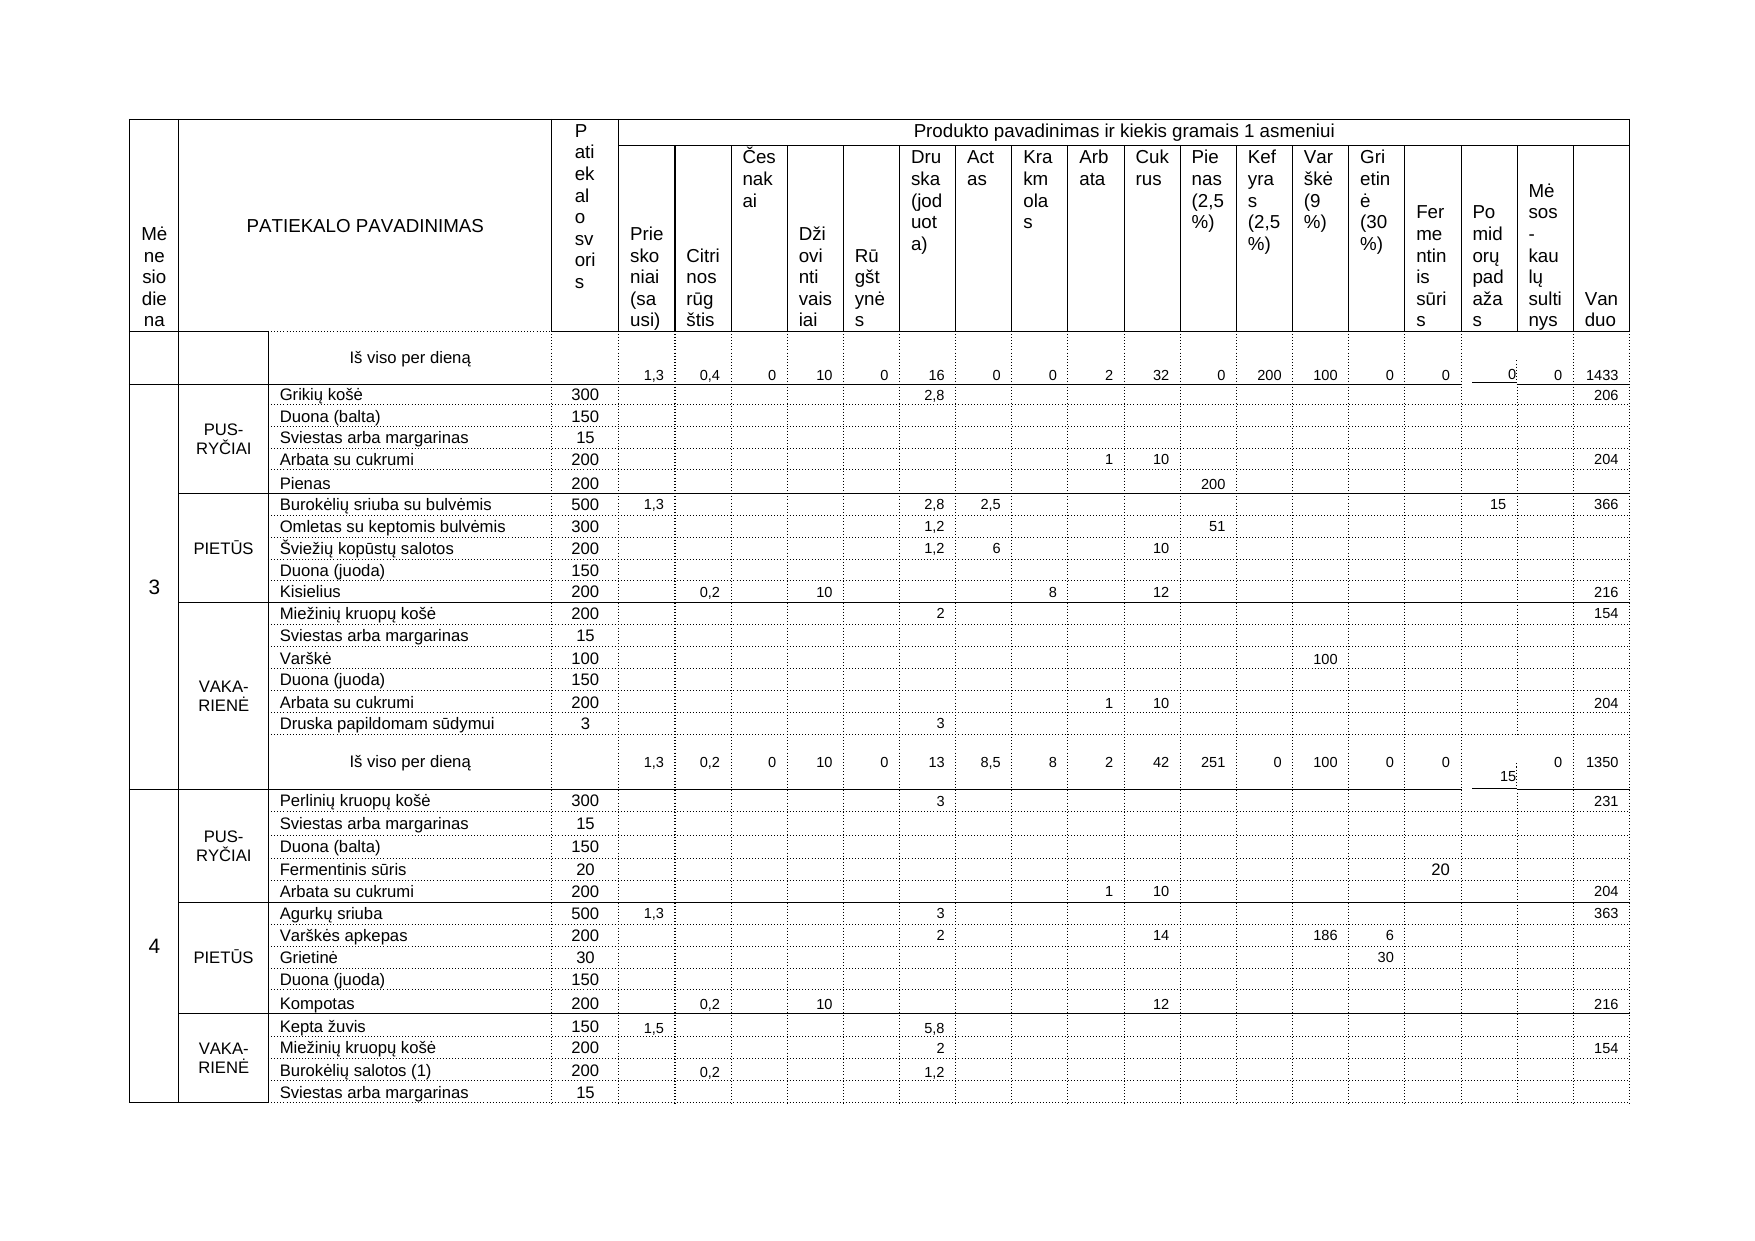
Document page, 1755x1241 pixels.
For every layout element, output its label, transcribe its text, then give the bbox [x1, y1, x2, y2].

table_cell [1517, 989, 1573, 1013]
table_cell [1068, 1036, 1124, 1058]
table_cell [956, 404, 1012, 426]
table_cell [1236, 559, 1292, 580]
table_cell [1012, 448, 1068, 469]
table_cell 30 [552, 946, 619, 967]
table_cell [130, 332, 178, 383]
table_cell Arbata su cukrumi [269, 448, 552, 469]
table_cell 1,2 [900, 1058, 956, 1080]
table_cell 10 [1124, 537, 1180, 558]
table_cell [1180, 426, 1236, 447]
table_cell [1349, 835, 1405, 858]
table_cell 200 [552, 448, 619, 469]
table_cell [1293, 880, 1349, 902]
table_cell [787, 968, 843, 989]
table_cell [1236, 668, 1292, 690]
table_cell [1293, 426, 1349, 447]
table_cell [1068, 624, 1124, 646]
table_cell [1180, 559, 1236, 580]
table_cell [675, 494, 731, 515]
table_cell [619, 790, 675, 811]
table_cell [843, 880, 899, 902]
table_cell [1461, 880, 1517, 902]
table_cell PIETŪS [179, 494, 268, 602]
table_cell [731, 668, 787, 690]
table_cell [1180, 712, 1236, 733]
table_cell [843, 448, 899, 469]
table_cell [1012, 537, 1068, 558]
table_cell [1461, 989, 1517, 1013]
table_cell [1293, 811, 1349, 835]
table_cell [1236, 1058, 1292, 1080]
table_cell [1517, 690, 1573, 712]
table_cell [1180, 624, 1236, 646]
table_cell [1517, 1058, 1573, 1080]
table_cell [1349, 1014, 1405, 1036]
table_cell [675, 946, 731, 967]
table_cell 1350 [1573, 734, 1629, 789]
table_cell [1573, 811, 1629, 835]
table_cell Mėsos-kaulų sultinys [1518, 146, 1573, 331]
table_cell 1,5 [619, 1014, 675, 1036]
table_cell [1180, 494, 1236, 515]
table_cell [1349, 426, 1405, 447]
table_cell [1124, 835, 1180, 858]
table_cell [843, 790, 899, 811]
table_cell [1012, 968, 1068, 989]
table_cell [675, 903, 731, 924]
table_cell [1236, 515, 1292, 537]
table_cell 0 [956, 332, 1012, 383]
table_cell [1349, 989, 1405, 1013]
table_cell [619, 946, 675, 967]
table_cell [1461, 968, 1517, 989]
table_cell 200 [552, 537, 619, 558]
table_cell Actas [956, 146, 1011, 331]
table_cell 300 [552, 385, 619, 404]
table_cell [1349, 1080, 1405, 1102]
table_cell [1012, 835, 1068, 858]
table_cell 20 [552, 858, 619, 880]
table_cell 2,5 [956, 494, 1012, 515]
table_cell [956, 790, 1012, 811]
table_cell [1180, 668, 1236, 690]
table_cell [787, 811, 843, 835]
table_cell [843, 1080, 899, 1102]
table_cell [1012, 1080, 1068, 1102]
table_cell [675, 448, 731, 469]
table_cell [1180, 989, 1236, 1013]
table_cell [1461, 1058, 1517, 1080]
table_cell 2 [1068, 332, 1124, 383]
table_cell [1180, 858, 1236, 880]
table_cell Varškė [269, 646, 552, 668]
table_cell 500 [552, 494, 619, 515]
table_cell Agurkų sriuba [269, 903, 552, 924]
table_cell [1236, 903, 1292, 924]
table_cell [1068, 404, 1124, 426]
table_cell [1068, 426, 1124, 447]
table_cell [843, 426, 899, 447]
table_cell Duona (balta) [269, 835, 552, 858]
table_cell 204 [1573, 880, 1629, 902]
table_cell [1573, 968, 1629, 989]
table_cell [675, 646, 731, 668]
table_cell [1012, 385, 1068, 404]
table_cell [900, 448, 956, 469]
table_cell 0 [1405, 734, 1461, 789]
table_cell [1180, 835, 1236, 858]
table_cell [956, 448, 1012, 469]
table_cell [1293, 835, 1349, 858]
table_cell [1293, 1036, 1349, 1058]
table_cell [731, 515, 787, 537]
table_cell [1517, 603, 1573, 624]
table_cell [787, 385, 843, 404]
table_cell [787, 690, 843, 712]
table_cell [1405, 537, 1461, 558]
table_cell [1405, 404, 1461, 426]
table_cell [1349, 968, 1405, 989]
table_header Produkto pavadinimas ir kiekis gramais 1 asmeniui [619, 120, 1629, 145]
table_cell [1461, 811, 1517, 835]
table_cell 2,8 [900, 494, 956, 515]
table_cell [1012, 603, 1068, 624]
table_cell [843, 1036, 899, 1058]
table_cell Arbata [1068, 146, 1124, 331]
table_cell [619, 469, 675, 493]
table_cell 0,4 [675, 332, 731, 383]
table_cell [619, 385, 675, 404]
table_cell Džiovinti vaisiai [788, 146, 843, 331]
table_cell [731, 559, 787, 580]
table_cell [1293, 790, 1349, 811]
table_cell [1124, 1036, 1180, 1058]
table_cell [731, 537, 787, 558]
table_cell [843, 580, 899, 602]
table_cell [900, 858, 956, 880]
table_cell [956, 1014, 1012, 1036]
table_cell [1124, 811, 1180, 835]
table_cell [1236, 968, 1292, 989]
table_cell [675, 924, 731, 946]
table_cell [1405, 880, 1461, 902]
table_cell [900, 668, 956, 690]
table_cell [619, 426, 675, 447]
table_cell [1124, 515, 1180, 537]
table_cell [619, 1080, 675, 1102]
table_cell 1,3 [619, 734, 675, 789]
table_cell [1517, 924, 1573, 946]
table_cell [1012, 515, 1068, 537]
table_cell [787, 646, 843, 668]
table_cell [1517, 835, 1573, 858]
table_cell [1180, 1036, 1236, 1058]
table_cell PIETŪS [179, 903, 268, 1013]
table_cell [1293, 903, 1349, 924]
table_cell [1068, 946, 1124, 967]
table_cell [1405, 646, 1461, 668]
table_cell [956, 690, 1012, 712]
table_cell [956, 811, 1012, 835]
table_cell [787, 835, 843, 858]
table_cell 15 [552, 624, 619, 646]
table_cell [956, 924, 1012, 946]
table_cell [1349, 624, 1405, 646]
table_cell [1461, 426, 1517, 447]
table_cell [1124, 903, 1180, 924]
table_cell [619, 690, 675, 712]
table_cell Prieskoniai (sausi) [619, 146, 674, 331]
table_cell [1517, 624, 1573, 646]
table_cell [1180, 404, 1236, 426]
table_cell 150 [552, 559, 619, 580]
table_cell [843, 858, 899, 880]
table_cell [1349, 712, 1405, 733]
table_cell [1405, 835, 1461, 858]
table_cell [1012, 1036, 1068, 1058]
table_cell [787, 668, 843, 690]
table_cell PUS- RYČIAI [179, 385, 268, 493]
table_cell Duona (juoda) [269, 668, 552, 690]
table_cell [787, 404, 843, 426]
table_cell Vanduo [1574, 146, 1629, 331]
table_cell [1124, 426, 1180, 447]
table_cell Kepta žuvis [269, 1014, 552, 1036]
table_cell [1517, 946, 1573, 967]
table_cell 5,8 [900, 1014, 956, 1036]
table_cell [1517, 426, 1573, 447]
table_cell [1012, 880, 1068, 902]
table_cell [675, 880, 731, 902]
table_cell [731, 712, 787, 733]
table_cell 216 [1573, 989, 1629, 1013]
table_cell [1461, 1036, 1517, 1058]
table_cell [1293, 448, 1349, 469]
table_cell 251 [1180, 734, 1236, 789]
table_cell [1293, 712, 1349, 733]
table_cell [1349, 1036, 1405, 1058]
table_cell Kefyras (2,5 %) [1237, 146, 1292, 331]
table_cell [1236, 537, 1292, 558]
table_cell [1573, 1014, 1629, 1036]
table_cell 200 [552, 880, 619, 902]
table_cell [619, 580, 675, 602]
table_cell 363 [1573, 903, 1629, 924]
table_cell [1068, 494, 1124, 515]
table_cell [787, 1036, 843, 1058]
table_cell [956, 1058, 1012, 1080]
table_cell 231 [1573, 790, 1629, 811]
table_cell [675, 469, 731, 493]
table_cell [1068, 385, 1124, 404]
table_cell [1573, 946, 1629, 967]
table_cell [675, 1014, 731, 1036]
table_cell [675, 858, 731, 880]
table_cell [843, 537, 899, 558]
table_cell 1,2 [900, 537, 956, 558]
table_cell [1124, 1080, 1180, 1102]
table_cell Duona (juoda) [269, 968, 552, 989]
table_cell [1124, 624, 1180, 646]
table_cell 0 [1405, 332, 1461, 383]
table_cell [1461, 515, 1517, 537]
table_cell [1293, 1080, 1349, 1102]
table_cell [956, 858, 1012, 880]
table_cell [1068, 646, 1124, 668]
table_cell 0 [1517, 734, 1573, 789]
table_cell [787, 624, 843, 646]
table_cell [619, 559, 675, 580]
table_cell [1573, 515, 1629, 537]
table_cell [1293, 385, 1349, 404]
table_cell [843, 989, 899, 1013]
table_cell 8,5 [956, 734, 1012, 789]
table_cell [1517, 712, 1573, 733]
table_cell [1349, 404, 1405, 426]
table_cell [731, 924, 787, 946]
table_cell [956, 903, 1012, 924]
table_cell [1180, 924, 1236, 946]
table_cell Varškė (9 %) [1293, 146, 1348, 331]
table_cell 100 [1293, 646, 1349, 668]
table_cell 200 [552, 924, 619, 946]
table_cell [1236, 1036, 1292, 1058]
table_cell [1068, 968, 1124, 989]
table_cell [956, 603, 1012, 624]
table_cell [843, 924, 899, 946]
table_cell [1461, 1014, 1517, 1036]
table_cell [843, 811, 899, 835]
table_cell [1068, 515, 1124, 537]
table_cell [675, 811, 731, 835]
table_cell 16 [900, 332, 956, 383]
table_cell 14 [1124, 924, 1180, 946]
table_cell Sviestas arba margarinas [269, 1080, 552, 1102]
table_cell 3 [900, 790, 956, 811]
table_cell 150 [552, 835, 619, 858]
table_cell [1405, 1058, 1461, 1080]
table_cell [619, 880, 675, 902]
table_cell [843, 1014, 899, 1036]
table_cell Kompotas [269, 989, 552, 1013]
table_cell [1180, 580, 1236, 602]
table_cell [956, 946, 1012, 967]
table_cell [619, 924, 675, 946]
table_cell [843, 603, 899, 624]
table_cell [956, 712, 1012, 733]
table_cell [787, 1080, 843, 1102]
table_cell Burokėlių salotos (1) [269, 1058, 552, 1080]
table_cell 10 [1124, 690, 1180, 712]
table_cell [731, 624, 787, 646]
table_cell 200 [552, 603, 619, 624]
table_cell [675, 1080, 731, 1102]
table_cell [675, 515, 731, 537]
table_cell [900, 880, 956, 902]
table_cell [1293, 1058, 1349, 1080]
table_cell [1068, 1014, 1124, 1036]
table_header Mėnesio diena [130, 120, 178, 331]
table_cell 1 [1068, 880, 1124, 902]
table_cell [619, 968, 675, 989]
table_cell 10 [787, 989, 843, 1013]
table_cell [900, 646, 956, 668]
table_cell 15 [1461, 494, 1517, 515]
table_cell [1573, 559, 1629, 580]
table_cell [843, 404, 899, 426]
table_cell [731, 469, 787, 493]
table_cell [1573, 624, 1629, 646]
table_cell [731, 903, 787, 924]
table_cell [787, 469, 843, 493]
table_cell [1517, 404, 1573, 426]
table_cell [956, 580, 1012, 602]
table_cell [1405, 968, 1461, 989]
table_cell [787, 712, 843, 733]
table_cell [1012, 494, 1068, 515]
table_cell [843, 690, 899, 712]
table_cell [843, 515, 899, 537]
table_cell Pienas (2,5 %) [1181, 146, 1236, 331]
table_cell [619, 448, 675, 469]
table_cell [1236, 989, 1292, 1013]
table_cell [1293, 580, 1349, 602]
table_cell [1405, 494, 1461, 515]
table_cell [1293, 603, 1349, 624]
table_cell [1349, 448, 1405, 469]
table_cell [675, 426, 731, 447]
table_cell [1012, 811, 1068, 835]
table_cell [1349, 469, 1405, 493]
table_cell [1236, 835, 1292, 858]
table_cell [956, 515, 1012, 537]
table_cell [843, 712, 899, 733]
table_cell [1461, 712, 1517, 733]
table_cell [1461, 734, 1517, 789]
table_cell [1068, 903, 1124, 924]
table_cell 0,2 [675, 734, 731, 789]
table_cell [787, 494, 843, 515]
table_cell [1349, 603, 1405, 624]
table_cell [1068, 712, 1124, 733]
table_cell 4 [130, 790, 178, 1102]
table_cell [956, 646, 1012, 668]
table_cell Grietinė [269, 946, 552, 967]
table_cell [787, 858, 843, 880]
table_cell 51 [1180, 515, 1236, 537]
table_cell [731, 790, 787, 811]
table_cell 0,2 [675, 989, 731, 1013]
table_cell [731, 1058, 787, 1080]
table_cell 206 [1573, 385, 1629, 404]
table_cell [1517, 903, 1573, 924]
table_cell [1517, 790, 1573, 811]
table_cell [1573, 858, 1629, 880]
table_cell 500 [552, 903, 619, 924]
table_cell [1461, 1080, 1517, 1102]
table_cell [1461, 646, 1517, 668]
table_cell [1124, 968, 1180, 989]
table_cell [843, 624, 899, 646]
table_cell [1124, 494, 1180, 515]
table_cell [1236, 603, 1292, 624]
table_cell 1433 [1573, 332, 1629, 383]
table_cell Kisielius [269, 580, 552, 602]
table_cell [1517, 559, 1573, 580]
table_cell [1405, 426, 1461, 447]
table_cell [1405, 989, 1461, 1013]
table_cell [731, 1036, 787, 1058]
table_cell [731, 646, 787, 668]
table_cell [843, 903, 899, 924]
table_cell [1180, 1058, 1236, 1080]
table_cell [1573, 469, 1629, 493]
table_cell [731, 1080, 787, 1102]
table_cell [675, 559, 731, 580]
table_cell Iš viso per dieną [269, 331, 552, 383]
table_cell [1517, 858, 1573, 880]
table_cell Citrinos rūgštis [676, 146, 731, 331]
table_cell [552, 734, 619, 789]
table_cell [731, 494, 787, 515]
table_cell Perlinių kruopų košė [269, 790, 552, 811]
table_cell [731, 1014, 787, 1036]
table_cell 300 [552, 790, 619, 811]
table_cell 150 [552, 404, 619, 426]
table_cell [1068, 835, 1124, 858]
table_cell [1461, 946, 1517, 967]
table_cell 1,3 [619, 903, 675, 924]
table_cell [1180, 1014, 1236, 1036]
table_cell 10 [787, 332, 843, 383]
table_cell 154 [1573, 1036, 1629, 1058]
table_cell 42 [1124, 734, 1180, 789]
table_cell [619, 646, 675, 668]
table_cell [619, 404, 675, 426]
table_cell 216 [1573, 580, 1629, 602]
table_cell [1012, 924, 1068, 946]
table_cell [1461, 668, 1517, 690]
table_cell 200 [552, 1058, 619, 1080]
table_cell [1236, 811, 1292, 835]
table_cell 3 [130, 385, 178, 789]
table_cell [1180, 811, 1236, 835]
table_cell [956, 880, 1012, 902]
table_cell Šviežių kopūstų salotos [269, 537, 552, 558]
table_cell [787, 1014, 843, 1036]
table_cell [1405, 690, 1461, 712]
table_cell [1349, 790, 1405, 811]
table_cell Rūgštynės [844, 146, 899, 331]
table_cell [900, 559, 956, 580]
table_cell 3 [552, 712, 619, 733]
table_cell [1461, 469, 1517, 493]
table_cell [1236, 690, 1292, 712]
table_cell [900, 989, 956, 1013]
table_cell [843, 946, 899, 967]
table_cell [731, 968, 787, 989]
table_cell [1180, 646, 1236, 668]
table_cell 150 [552, 668, 619, 690]
table_cell [956, 668, 1012, 690]
table_cell [843, 494, 899, 515]
table_cell [843, 646, 899, 668]
table_cell Burokėlių sriuba su bulvėmis [269, 494, 552, 515]
table_cell 200 [552, 580, 619, 602]
table_cell [1405, 515, 1461, 537]
table_cell [731, 835, 787, 858]
table_cell Duona (balta) [269, 404, 552, 426]
table_cell [900, 835, 956, 858]
table_cell [1405, 469, 1461, 493]
table_cell [619, 668, 675, 690]
table_cell [900, 404, 956, 426]
table_cell [1012, 790, 1068, 811]
table_cell 200 [552, 989, 619, 1013]
table_cell [1405, 668, 1461, 690]
table_cell 204 [1573, 448, 1629, 469]
table_cell [956, 1036, 1012, 1058]
table_cell [1012, 690, 1068, 712]
table_cell [1293, 946, 1349, 967]
table_cell Krakmolas [1012, 146, 1067, 331]
table_cell [1068, 1058, 1124, 1080]
table_cell Sviestas arba margarinas [269, 624, 552, 646]
table_cell [1405, 903, 1461, 924]
table_cell 3 [900, 712, 956, 733]
table_cell [1293, 515, 1349, 537]
table_cell Česnakai [732, 146, 787, 331]
table_cell [675, 404, 731, 426]
table_cell [1236, 858, 1292, 880]
table_cell 204 [1573, 690, 1629, 712]
table_cell 0 [1349, 332, 1405, 383]
table_cell [1068, 668, 1124, 690]
table_cell [1349, 1058, 1405, 1080]
table_cell [1236, 580, 1292, 602]
table_cell Grietinė (30 %) [1349, 146, 1404, 331]
table_cell [787, 559, 843, 580]
table_cell [1349, 580, 1405, 602]
table_cell [787, 1058, 843, 1080]
table_cell VAKA- RIENĖ [179, 1014, 268, 1102]
table_cell [1124, 1014, 1180, 1036]
table_cell 0,2 [675, 580, 731, 602]
table_cell [1293, 690, 1349, 712]
table_cell [1573, 537, 1629, 558]
table_cell [1012, 1014, 1068, 1036]
table_cell [1068, 580, 1124, 602]
table_cell [619, 858, 675, 880]
table_cell [1349, 858, 1405, 880]
table_cell [1124, 1058, 1180, 1080]
table_cell [1068, 537, 1124, 558]
table_cell [1012, 404, 1068, 426]
table_cell Iš viso per dieną [269, 734, 552, 789]
table_cell [1012, 903, 1068, 924]
table_cell [1068, 1080, 1124, 1102]
table_cell [1124, 858, 1180, 880]
table_cell Cukrus [1125, 146, 1180, 331]
table_cell [1573, 646, 1629, 668]
table_cell 154 [1573, 603, 1629, 624]
table_cell [787, 790, 843, 811]
table_cell Fermentinis sūris [1405, 146, 1461, 331]
table_cell [1461, 384, 1517, 404]
table_cell [1349, 494, 1405, 515]
table_cell VAKA- RIENĖ [179, 603, 268, 789]
table_cell [1124, 603, 1180, 624]
table_cell [1517, 668, 1573, 690]
table_cell [1124, 385, 1180, 404]
table_cell [1068, 924, 1124, 946]
table_cell [1517, 580, 1573, 602]
table_cell [1461, 903, 1517, 924]
table_cell [619, 835, 675, 858]
table_cell 2 [900, 924, 956, 946]
table_cell 100 [1293, 734, 1349, 789]
table_cell [1236, 790, 1292, 811]
table_cell [731, 811, 787, 835]
table_cell [1349, 880, 1405, 902]
table_cell 1 [1068, 448, 1124, 469]
table_cell Sviestas arba margarinas [269, 811, 552, 835]
table_cell [956, 989, 1012, 1013]
table_cell [1236, 426, 1292, 447]
table_cell [787, 426, 843, 447]
table_cell [675, 537, 731, 558]
table_cell [731, 603, 787, 624]
table_cell [956, 426, 1012, 447]
table_cell [1517, 880, 1573, 902]
table_cell [900, 811, 956, 835]
table_cell [1236, 924, 1292, 946]
table_cell [1573, 712, 1629, 733]
table_cell [675, 1036, 731, 1058]
table_cell [1236, 385, 1292, 404]
table_cell [1068, 858, 1124, 880]
table_cell [1068, 811, 1124, 835]
table_cell Pomidorų padažas [1462, 146, 1517, 331]
table_cell Fermentinis sūris [269, 858, 552, 880]
table_cell [1573, 1080, 1629, 1102]
table_cell Omletas su keptomis bulvėmis [269, 515, 552, 537]
table_cell [1349, 903, 1405, 924]
table_cell [1293, 989, 1349, 1013]
table_cell 0 [1517, 332, 1573, 383]
table_cell [900, 968, 956, 989]
table_cell 15 [552, 1080, 619, 1102]
table_cell 300 [552, 515, 619, 537]
table_cell [619, 515, 675, 537]
table_header Patiekalo svoris [552, 120, 618, 331]
table_cell [900, 1080, 956, 1102]
table_cell [1405, 385, 1461, 404]
table_cell [1180, 603, 1236, 624]
table_cell [619, 624, 675, 646]
table_cell [1236, 946, 1292, 967]
table_cell [675, 790, 731, 811]
table_cell [1236, 646, 1292, 668]
table_cell [843, 835, 899, 858]
table_cell [1236, 1080, 1292, 1102]
table_cell 2 [900, 603, 956, 624]
table_cell 10 [1124, 448, 1180, 469]
table_cell [675, 835, 731, 858]
table_cell [619, 989, 675, 1013]
table_cell [1180, 790, 1236, 811]
table_cell 200 [1180, 469, 1236, 493]
table_cell [1405, 946, 1461, 967]
table_cell [1517, 968, 1573, 989]
table_cell Duona (juoda) [269, 559, 552, 580]
table_cell 200 [552, 1036, 619, 1058]
table_cell [1517, 469, 1573, 493]
table_cell [956, 1080, 1012, 1102]
table_cell [1236, 448, 1292, 469]
table_cell [1236, 1014, 1292, 1036]
table_cell [1180, 448, 1236, 469]
table_cell Pienas [269, 469, 552, 493]
table_cell [1461, 789, 1517, 811]
table_cell 150 [552, 968, 619, 989]
table_cell [1012, 712, 1068, 733]
table_cell 0 [731, 734, 787, 789]
table_cell [787, 448, 843, 469]
table_header PATIEKALO PAVADINIMAS [179, 120, 551, 331]
table_cell [619, 1058, 675, 1080]
table_cell [1124, 946, 1180, 967]
table_cell [787, 880, 843, 902]
table_cell 0 [843, 734, 899, 789]
table_cell Arbata su cukrumi [269, 880, 552, 902]
table_cell [787, 903, 843, 924]
table_cell [900, 624, 956, 646]
table_cell 6 [1349, 924, 1405, 946]
table_cell 1 [1068, 690, 1124, 712]
table_cell [956, 385, 1012, 404]
table_cell [1461, 537, 1517, 558]
table_cell [1012, 646, 1068, 668]
table_cell [1405, 924, 1461, 946]
table_cell 10 [1124, 880, 1180, 902]
table_cell [619, 712, 675, 733]
table_cell PUS- RYČIAI [179, 790, 268, 902]
table_cell 0 [1012, 332, 1068, 383]
table_cell [843, 385, 899, 404]
table_cell [1236, 404, 1292, 426]
table_cell [731, 880, 787, 902]
table_cell [787, 603, 843, 624]
table_cell [1405, 811, 1461, 835]
table_cell Sviestas arba margarinas [269, 426, 552, 447]
table_cell 200 [1236, 332, 1292, 383]
table_cell 200 [552, 469, 619, 493]
table_cell [1180, 1080, 1236, 1102]
table_cell [1012, 946, 1068, 967]
table_cell 0 [1349, 734, 1405, 789]
table_cell 0 [843, 332, 899, 383]
table_cell [1405, 580, 1461, 602]
table_cell [1349, 646, 1405, 668]
table_cell [787, 515, 843, 537]
table_cell 0,2 [675, 1058, 731, 1080]
table_cell [1124, 469, 1180, 493]
table_cell 10 [787, 580, 843, 602]
table_cell 13 [900, 734, 956, 789]
table_cell [1124, 712, 1180, 733]
table_cell [1517, 448, 1573, 469]
table_cell [1573, 404, 1629, 426]
table_cell [731, 426, 787, 447]
table_cell [1236, 494, 1292, 515]
table_cell [1405, 624, 1461, 646]
table_cell [1293, 624, 1349, 646]
table_cell [1517, 385, 1573, 404]
table_cell [1236, 712, 1292, 733]
table_cell Miežinių kruopų košė [269, 603, 552, 624]
table_cell [619, 811, 675, 835]
table_cell [1405, 448, 1461, 469]
table_cell [1517, 1036, 1573, 1058]
table_cell [1405, 1014, 1461, 1036]
table_cell [1012, 858, 1068, 880]
table_cell 150 [552, 1014, 619, 1036]
table_cell [1461, 559, 1517, 580]
table_cell [1068, 603, 1124, 624]
table_cell 20 [1405, 858, 1461, 880]
table_cell [1517, 537, 1573, 558]
table_cell [1573, 1058, 1629, 1080]
table_cell 0 [1180, 332, 1236, 383]
table_cell [900, 469, 956, 493]
table_cell [1517, 1080, 1573, 1102]
table_cell 10 [787, 734, 843, 789]
table_cell 2 [1068, 734, 1124, 789]
table_cell [1012, 1058, 1068, 1080]
table_cell [1124, 646, 1180, 668]
table_cell [1124, 404, 1180, 426]
table_cell [619, 603, 675, 624]
table_cell 15 [552, 811, 619, 835]
table_cell 2,8 [900, 385, 956, 404]
table_cell 186 [1293, 924, 1349, 946]
table_cell [1517, 515, 1573, 537]
table_cell [787, 924, 843, 946]
table_cell [1180, 537, 1236, 558]
table_cell [843, 559, 899, 580]
table_cell [1293, 559, 1349, 580]
table_cell [1517, 811, 1573, 835]
table_cell [1349, 515, 1405, 537]
table_cell [1461, 603, 1517, 624]
table_cell [675, 968, 731, 989]
table_cell 8 [1012, 580, 1068, 602]
table_cell [1405, 1036, 1461, 1058]
table_cell [1405, 712, 1461, 733]
table_cell [731, 580, 787, 602]
table_cell [1012, 624, 1068, 646]
table_cell 2 [900, 1036, 956, 1058]
table_cell [1349, 559, 1405, 580]
table_cell 1,3 [619, 332, 675, 383]
table_cell [1180, 690, 1236, 712]
table_cell Druska papildomam sūdymui [269, 712, 552, 733]
table_cell [731, 858, 787, 880]
table_cell [1293, 469, 1349, 493]
table_cell [1068, 790, 1124, 811]
table_cell 12 [1124, 580, 1180, 602]
table_cell [787, 946, 843, 967]
table_cell [1293, 858, 1349, 880]
table_cell [1068, 989, 1124, 1013]
table_cell [900, 580, 956, 602]
table_cell Grikių košė [269, 385, 552, 404]
table_cell [1517, 646, 1573, 668]
table_cell [1405, 603, 1461, 624]
table_cell Druska (joduota) [900, 146, 955, 331]
table_cell [1461, 404, 1517, 426]
table_cell 3 [900, 903, 956, 924]
table_cell [956, 835, 1012, 858]
table_cell [1461, 448, 1517, 469]
table_cell [1461, 835, 1517, 858]
table_cell [1573, 835, 1629, 858]
table_cell [1180, 968, 1236, 989]
table_cell [1068, 559, 1124, 580]
table_cell [1349, 537, 1405, 558]
table_cell [1180, 880, 1236, 902]
table_cell [1236, 880, 1292, 902]
table_cell [787, 537, 843, 558]
table_cell [675, 712, 731, 733]
table_cell [1461, 580, 1517, 602]
table_cell 366 [1573, 494, 1629, 515]
table_cell [1517, 494, 1573, 515]
table_cell [1405, 790, 1461, 811]
table_cell [956, 968, 1012, 989]
table_cell 15 [552, 426, 619, 447]
table_cell 32 [1124, 332, 1180, 383]
table_cell [1517, 1014, 1573, 1036]
table_cell [1012, 668, 1068, 690]
table_cell [1180, 946, 1236, 967]
table_cell 6 [956, 537, 1012, 558]
table_cell [675, 690, 731, 712]
table_cell [1349, 668, 1405, 690]
table_cell 1,3 [619, 494, 675, 515]
table_cell [900, 946, 956, 967]
table_cell [1180, 903, 1236, 924]
table_cell 1,2 [900, 515, 956, 537]
table_cell [1124, 790, 1180, 811]
table_cell [1180, 385, 1236, 404]
table_cell [1461, 924, 1517, 946]
table_cell [900, 690, 956, 712]
table_cell [675, 668, 731, 690]
table_cell [179, 332, 268, 383]
table_cell Varškės apkepas [269, 924, 552, 946]
table_cell [1405, 1080, 1461, 1102]
table_cell [843, 668, 899, 690]
table_cell [843, 469, 899, 493]
table_cell [552, 332, 619, 383]
table_cell [1124, 559, 1180, 580]
table_cell [731, 690, 787, 712]
table_cell [731, 946, 787, 967]
table_cell [1349, 811, 1405, 835]
table_cell [1573, 924, 1629, 946]
table_cell [1573, 668, 1629, 690]
table_cell [956, 624, 1012, 646]
table_cell [1293, 404, 1349, 426]
table_cell [1293, 494, 1349, 515]
table_cell [731, 385, 787, 404]
table_cell Miežinių kruopų košė [269, 1036, 552, 1058]
table_cell 200 [552, 690, 619, 712]
table_cell [1461, 690, 1517, 712]
table_cell 0 [1236, 734, 1292, 789]
table_cell [843, 1058, 899, 1080]
table_cell [731, 448, 787, 469]
table_cell [731, 404, 787, 426]
table_cell [1236, 469, 1292, 493]
table_cell 100 [1293, 332, 1349, 383]
table_cell [1349, 385, 1405, 404]
table_cell [843, 968, 899, 989]
table_cell [619, 537, 675, 558]
table_cell 12 [1124, 989, 1180, 1013]
table_cell [1461, 858, 1517, 880]
table_cell [675, 624, 731, 646]
table_cell [1236, 624, 1292, 646]
table_cell [1012, 989, 1068, 1013]
table_cell [1012, 469, 1068, 493]
table_cell [956, 559, 1012, 580]
table_cell [900, 426, 956, 447]
table_cell [1012, 559, 1068, 580]
table_cell [619, 1036, 675, 1058]
table_cell Arbata su cukrumi [269, 690, 552, 712]
table_cell [1068, 469, 1124, 493]
table_cell [956, 469, 1012, 493]
table_cell [1012, 426, 1068, 447]
table_cell [1293, 668, 1349, 690]
table_cell [1293, 1014, 1349, 1036]
table_cell [675, 603, 731, 624]
table_cell 30 [1349, 946, 1405, 967]
table_cell [1461, 332, 1517, 383]
table_cell [1405, 559, 1461, 580]
table_cell [1461, 624, 1517, 646]
table_cell 8 [1012, 734, 1068, 789]
table_cell [1293, 537, 1349, 558]
table_cell [1124, 668, 1180, 690]
table_cell 100 [552, 646, 619, 668]
table_cell 0 [731, 332, 787, 383]
table_cell [1573, 426, 1629, 447]
table_cell [1293, 968, 1349, 989]
table_cell [1349, 690, 1405, 712]
table_cell [675, 385, 731, 404]
table_cell [731, 989, 787, 1013]
